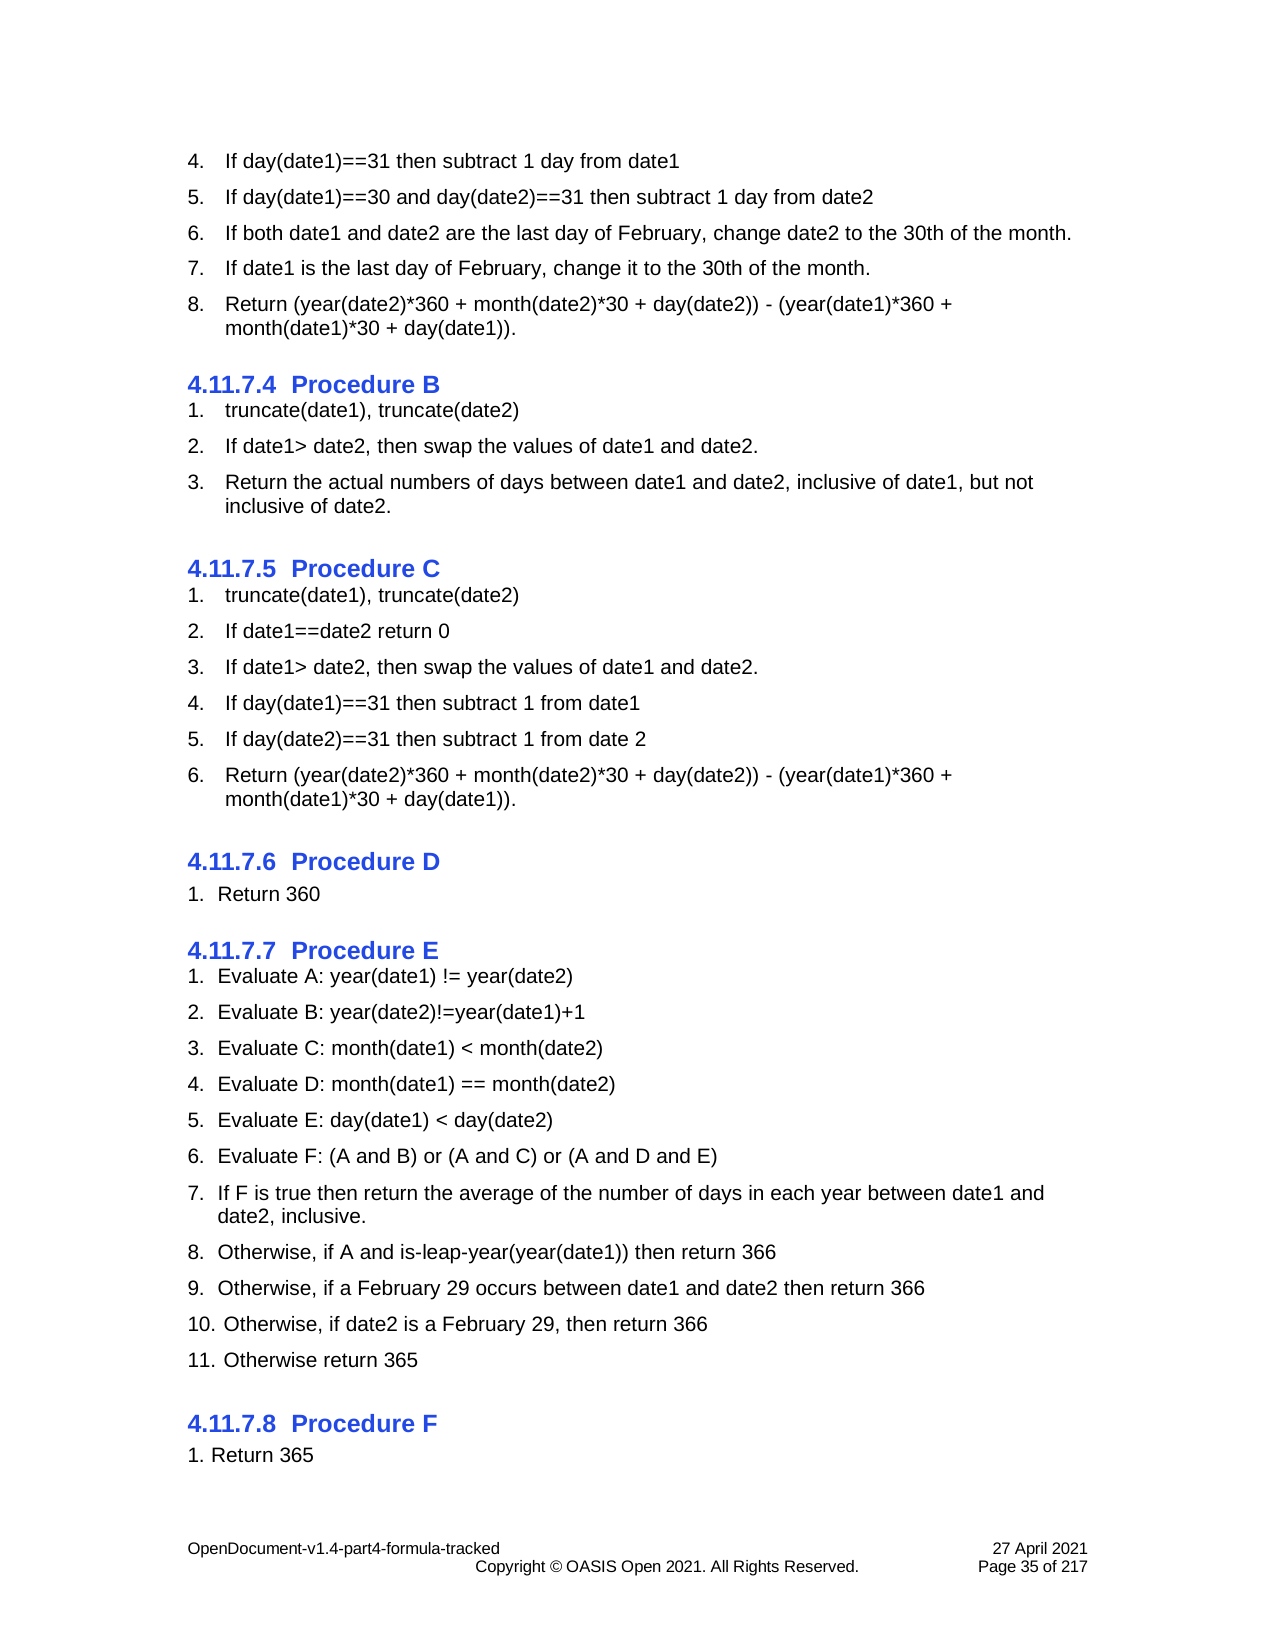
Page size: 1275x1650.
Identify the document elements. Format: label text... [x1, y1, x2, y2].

list Return the actual numbers of days between date1 and date2, inclusive of date1, but not inclusive of date2. [187, 471, 1088, 518]
list If date1> date2, then swap the values of date1 and date2. [187, 655, 1088, 679]
list If day(date2)==31 then subtract 1 from date 2 [187, 727, 1088, 751]
list If day(date1)==31 then subtract 1 from date1 [187, 691, 1088, 715]
subtitle Procedure D [187, 848, 1088, 876]
list If date1 is the last day of February, change it to the 30th of the month. [187, 257, 1088, 280]
list If F is true then return the average of the number of days in each year between date1 and date2, inclusive. [187, 1181, 1088, 1228]
list truncate(date1), truncate(date2) [187, 583, 1088, 607]
subtitle Procedure E [187, 937, 1088, 965]
list Return (year(date2)*360 + month(date2)*30 + day(date2)) - (year(date1)*360 + month(date1)*30 + day(date1)). [187, 763, 1088, 811]
subtitle Procedure B [187, 371, 1088, 399]
subtitle Procedure C [187, 555, 1088, 583]
list Return (year(date2)*360 + month(date2)*30 + day(date2)) - (year(date1)*360 + month(date1)*30 + day(date1)). [187, 292, 1088, 339]
subtitle Procedure F [187, 1410, 1088, 1438]
list Evaluate E: day(date1) < day(date2) [187, 1109, 1088, 1132]
list If date1==date2 return 0 [187, 619, 1088, 643]
list If date1> date2, then swap the values of date1 and date2. [187, 435, 1088, 458]
list Return 365 [187, 1444, 1088, 1467]
list truncate(date1), truncate(date2) [187, 399, 1088, 422]
list Evaluate D: month(date1) == month(date2) [187, 1073, 1088, 1096]
list Otherwise, if A and is-leap-year(year(date1)) then return 366 [187, 1241, 1088, 1264]
list Evaluate F: (A and B) or (A and C) or (A and D and E) [187, 1145, 1088, 1168]
list Otherwise, if date2 is a February 29, then return 366 [187, 1313, 1088, 1336]
list Otherwise, if a February 29 occurs between date1 and date2 then return 366 [187, 1277, 1088, 1300]
list If both date1 and date2 are the last day of February, change date2 to the 30th of the month. [187, 221, 1088, 245]
list If day(date1)==30 and day(date2)==31 then subtract 1 day from date2 [187, 186, 1088, 209]
list Return 360 [187, 882, 1088, 906]
list Evaluate A: year(date1) != year(date2) [187, 965, 1088, 988]
list Otherwise return 365 [187, 1349, 1088, 1372]
list Evaluate C: month(date1) < month(date2) [187, 1037, 1088, 1060]
list If day(date1)==31 then subtract 1 day from date1 [187, 150, 1088, 173]
list Evaluate B: year(date2)!=year(date1)+1 [187, 1001, 1088, 1024]
